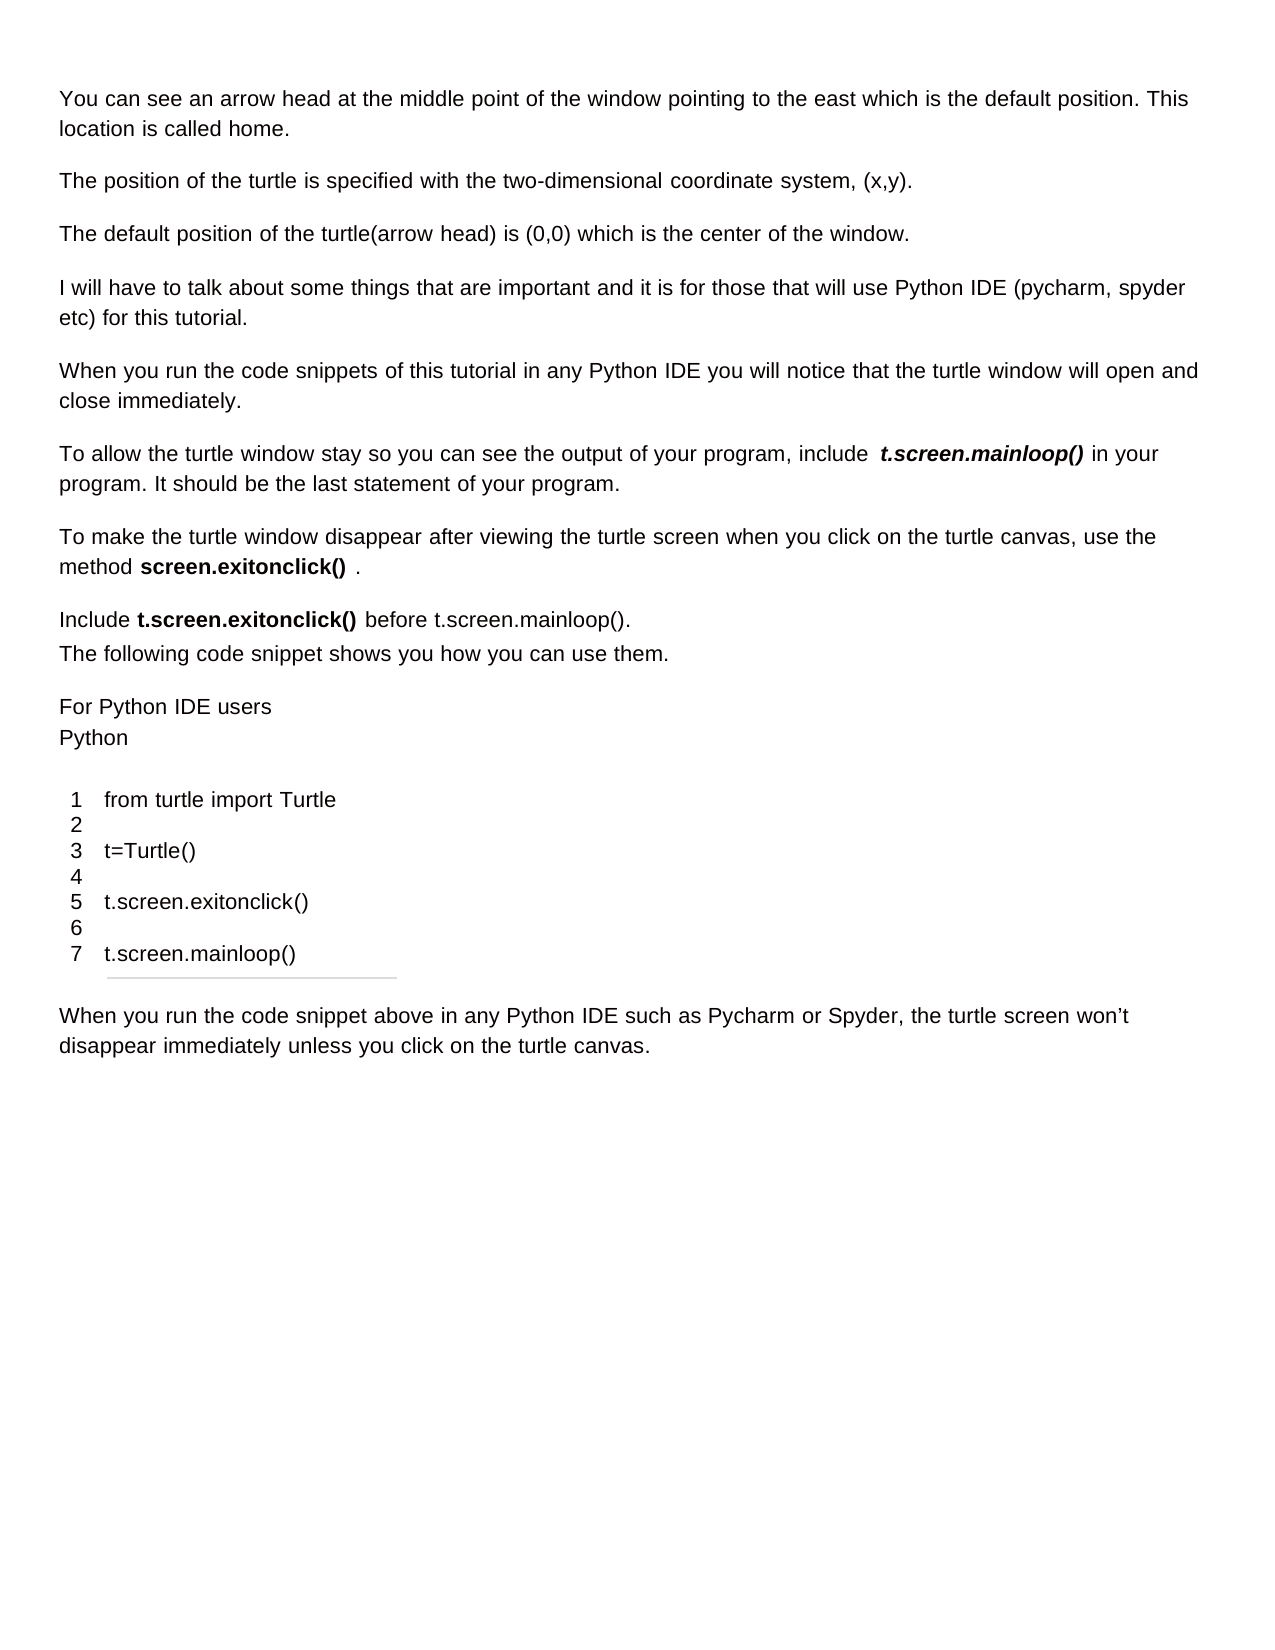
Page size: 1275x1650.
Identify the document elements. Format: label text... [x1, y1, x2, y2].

text 7 t.screen.mainloop() [70, 941, 1229, 965]
text To make the turtle window disappear after viewing the turtle screen when you click on the turtle canvas, use the method screen.exitonclick() . [59, 524, 1166, 579]
text 2 [70, 812, 1229, 838]
text 6 [70, 915, 1229, 940]
text For Python IDE users [59, 694, 1229, 719]
text The following code snippet shows you how you can use them. [59, 641, 1229, 666]
text I will have to talk about some things that are important and it is for those that will use Python IDE (pycharm, spyder etc) for this tutorial. [59, 275, 1198, 330]
text You can see an arrow head at the middle point of the window pointing to the east which is the default position. This location is called home. [59, 85, 1199, 141]
text 5 t.screen.exitonclick() [70, 889, 1229, 914]
text 3 t=Turtle() [70, 838, 1229, 863]
text When you run the code snippet above in any Python IDE such as Pycharm or Spyder, the turtle screen won’t disappear immediately unless you click on the turtle canvas. [59, 1003, 1139, 1058]
text 4 [70, 864, 1229, 889]
text To allow the turtle window stay so you can see the output of your program, include t.screen.mainloop() in your program. It should be the last statement of your program. [59, 441, 1168, 496]
text Python [59, 724, 1229, 749]
text 1 from turtle import Turtle [70, 787, 1229, 812]
text When you run the code snippets of this tutorial in any Python IDE you will notice that the turtle window will open and close immediately. [59, 358, 1211, 413]
text Include t.screen.exitonclick() before t.screen.mainloop(). [59, 607, 1229, 632]
text The position of the turtle is specified with the two-dimensional coordinate system, (x,y). The default position of the turtle(arrow head) is (0,0) which is the center of the window. [59, 168, 923, 247]
